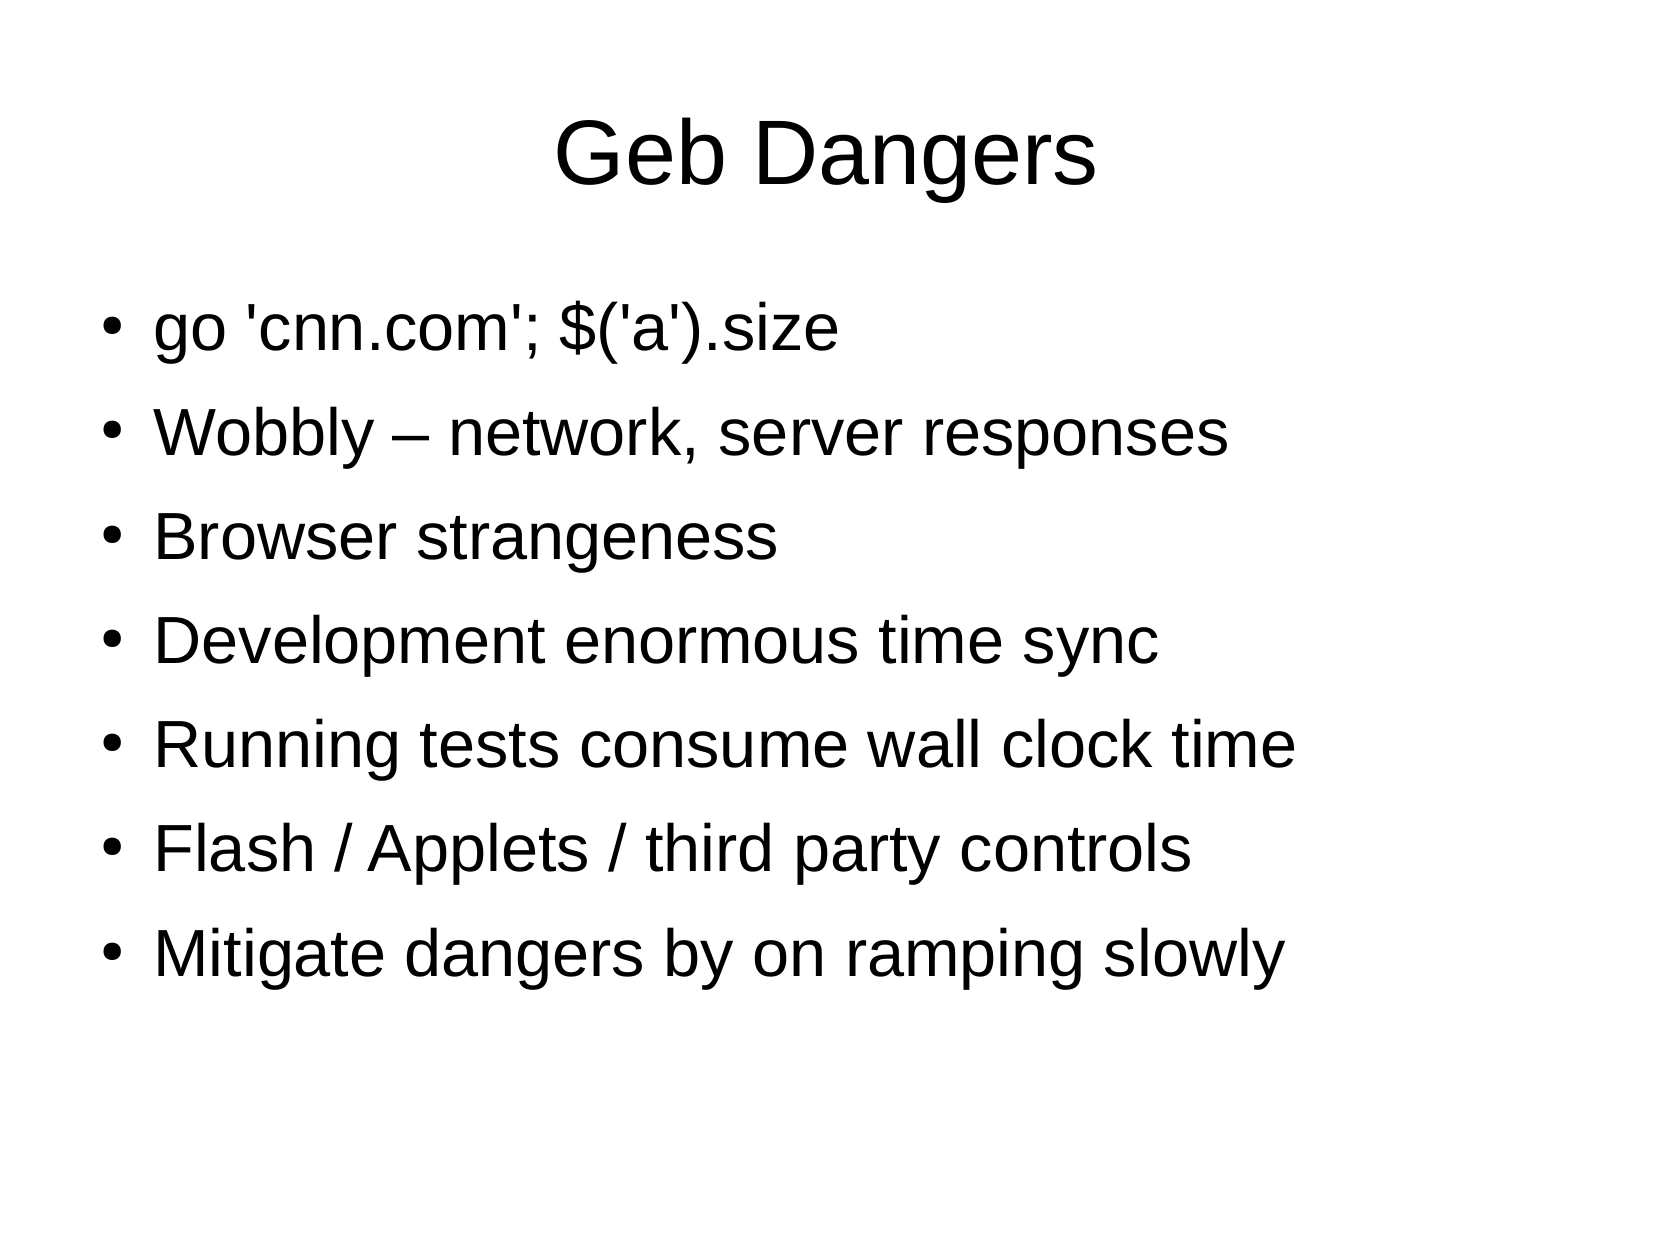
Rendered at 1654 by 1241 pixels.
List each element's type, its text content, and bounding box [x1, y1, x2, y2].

title Geb Dangers [82, 49, 1571, 257]
list go 'cnn.com'; $('a').size Wobbly – network, server responses Browser strangeness Development enormous time sync Running tests consume wall clock time Flash / Applets / third party controls Mitigate dangers by on ramping slowly [82, 290, 1571, 1109]
